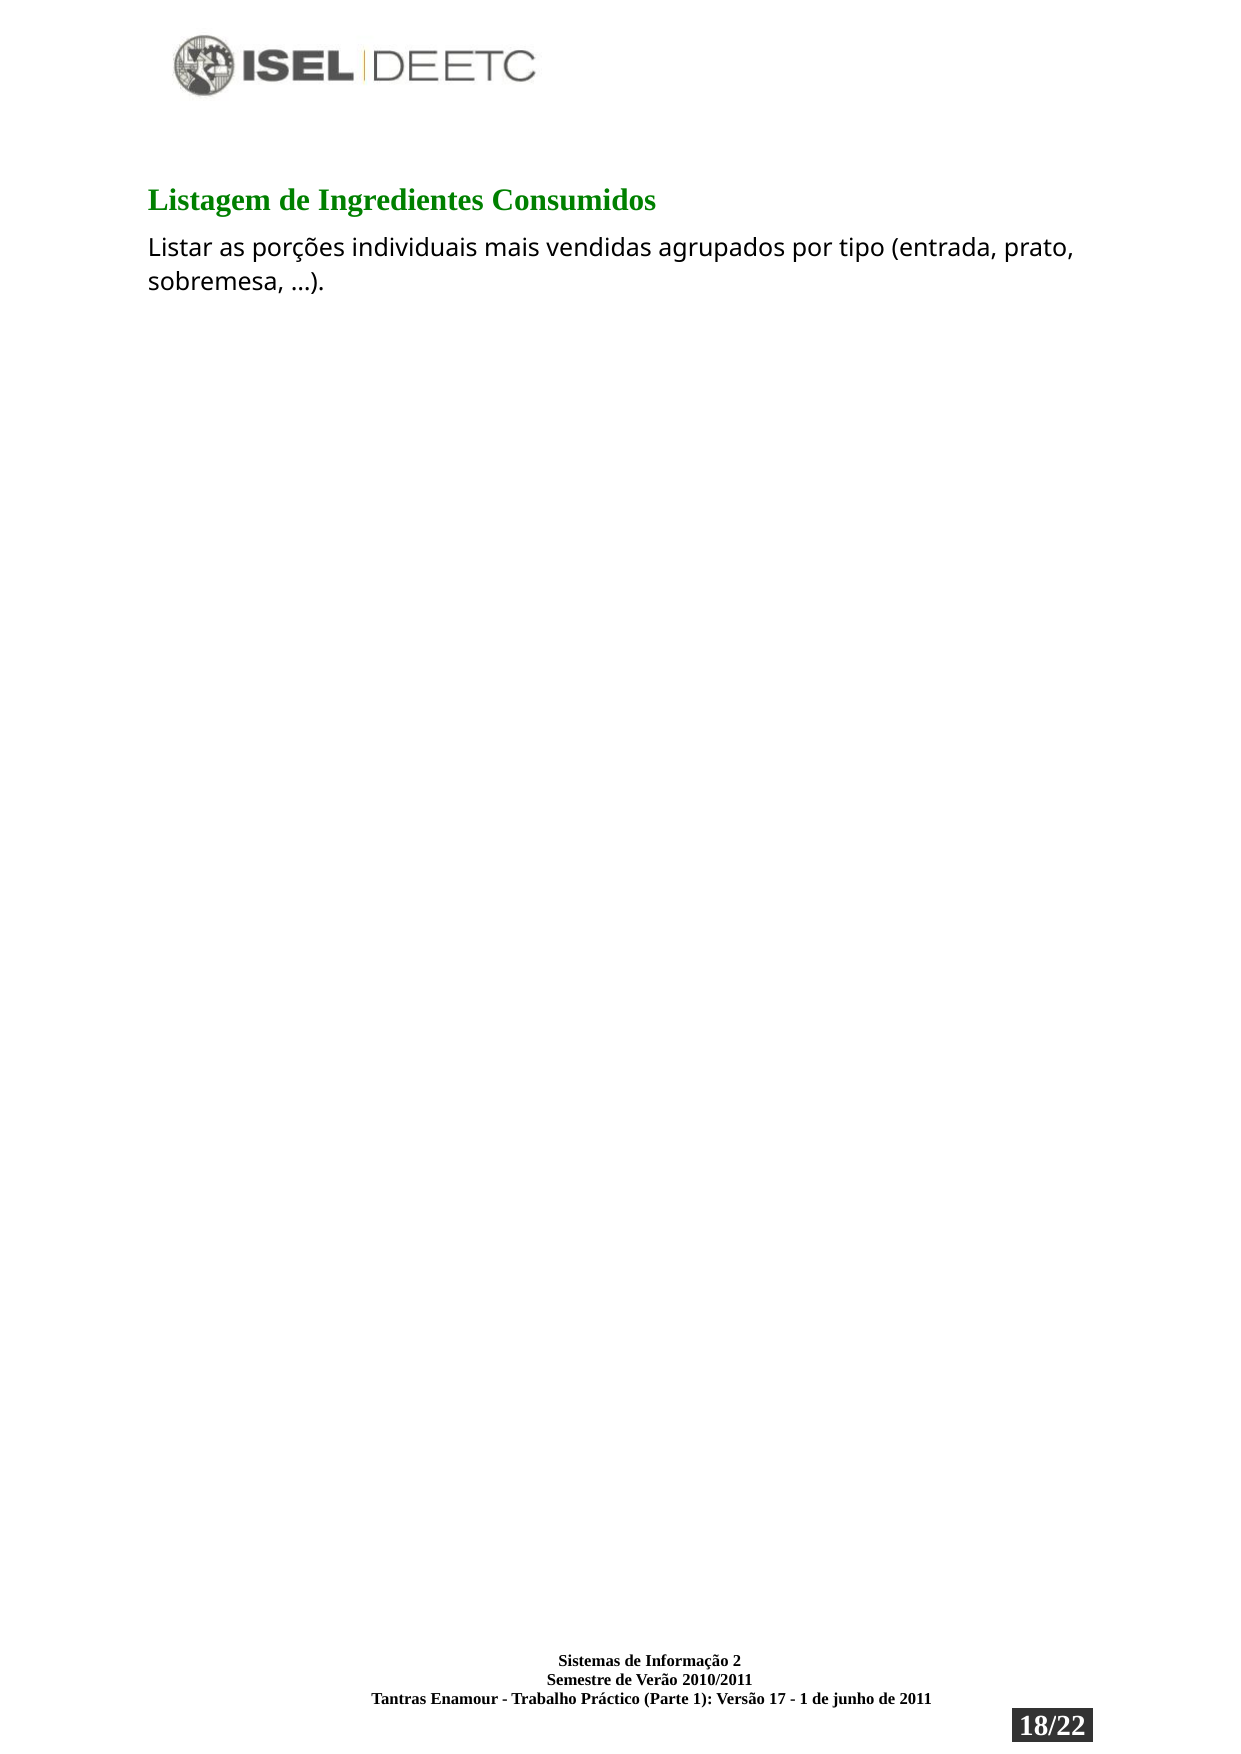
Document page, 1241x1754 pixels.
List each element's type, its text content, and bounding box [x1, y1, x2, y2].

picture [164, 20, 566, 121]
text Listar as porções individuais mais vendidas agrupados por tipo (entrada, prato, sobremesa, …). [148, 230, 1093, 298]
subtitle Listagem de Ingredientes Consumidos [148, 181, 1093, 217]
